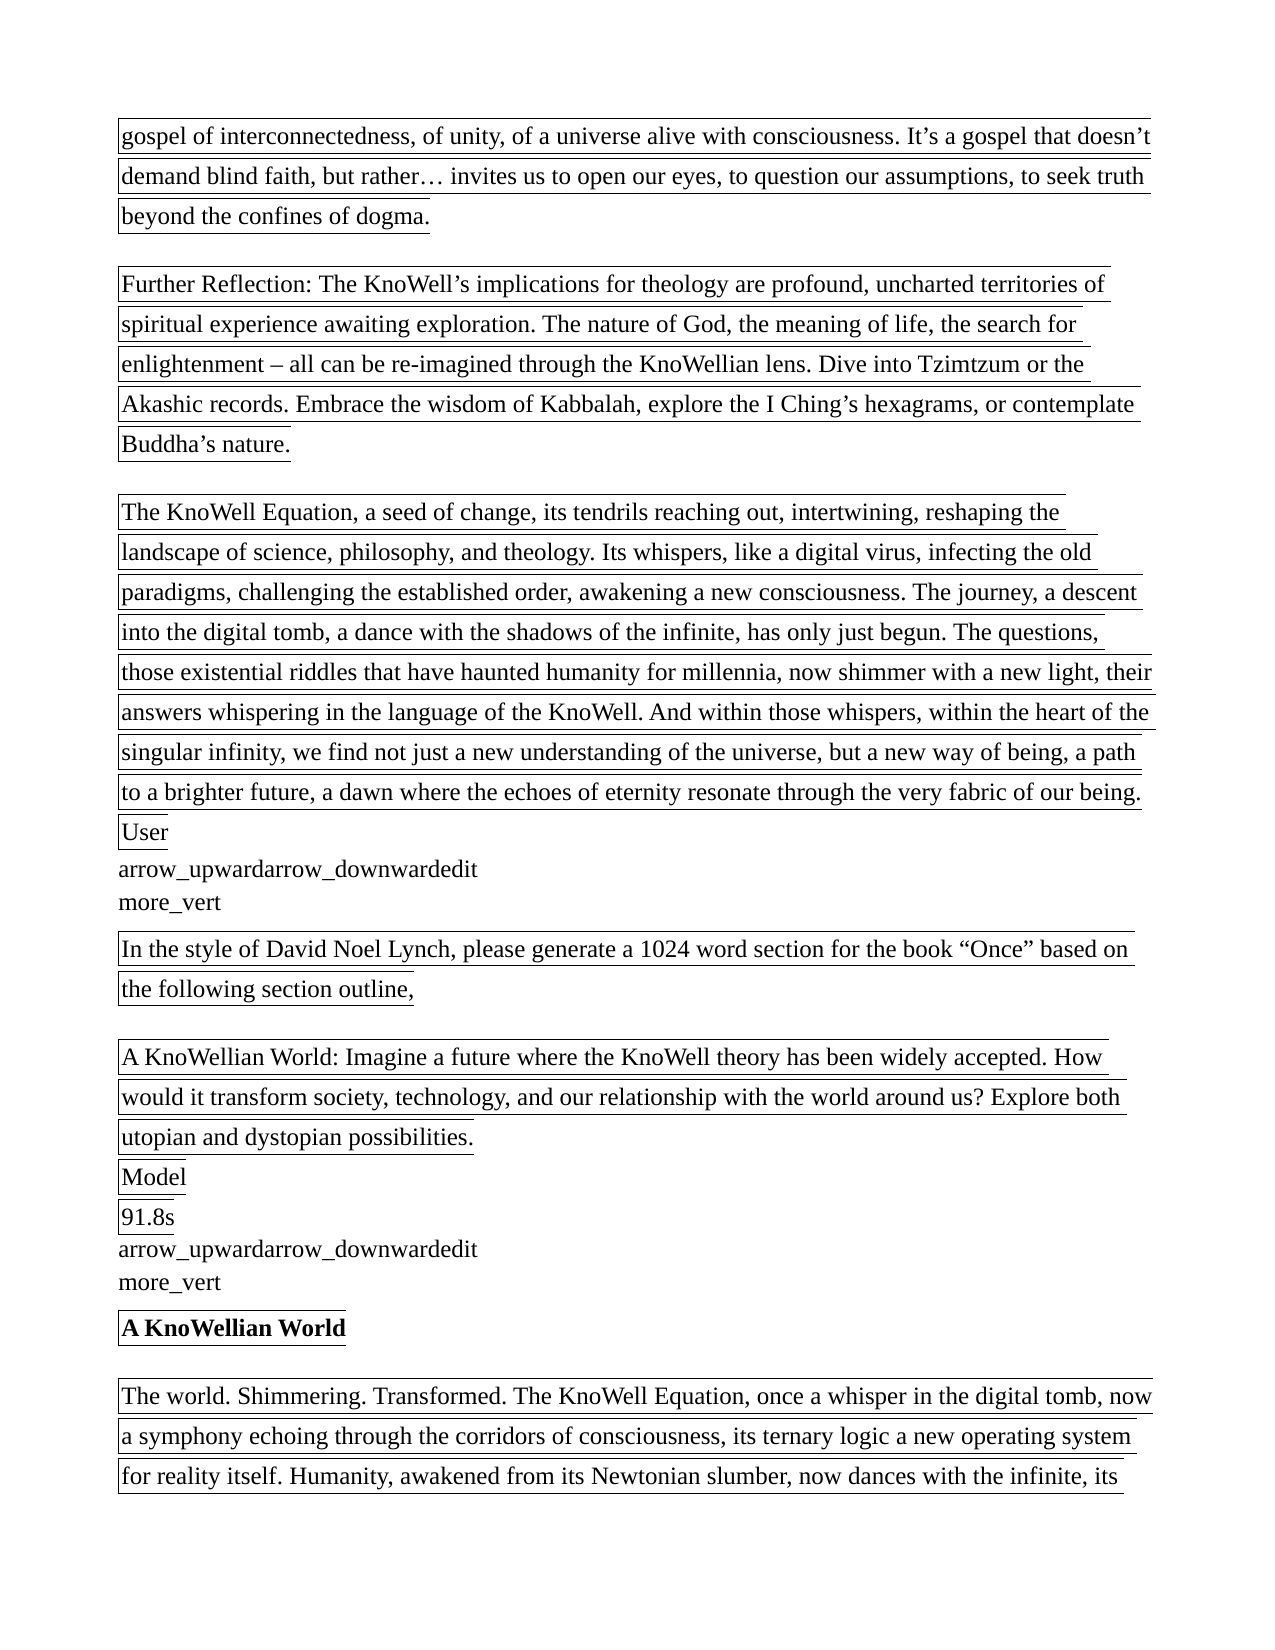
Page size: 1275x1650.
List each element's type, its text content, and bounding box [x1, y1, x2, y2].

text gospel of interconnectedness, of unity, of a universe alive with consciousness. It’s a gospel that doesn’t demand blind faith, but rather… invites us to open our eyes, to question our assumptions, to seek truth beyond the confines of dogma. [118, 118, 1157, 233]
text arrow_upwardarrow_downwardedit [118, 1234, 1157, 1262]
text more_vert [118, 887, 1157, 916]
text In the style of David Noel Lynch, please generate a 1024 word section for the book “Once” based on the following section outline, [118, 931, 1157, 1006]
text Further Reflection: The KnoWell’s implications for theology are profound, uncharted territories of spiritual experience awaiting exploration. The nature of God, the meaning of life, the search for enlightenment – all can be re-imagined through the KnoWellian lens. Dive into Tzimtzum or the Akashic records. Embrace the wisdom of Kabbalah, explore the I Ching’s hexagrams, or contemplate Buddha’s nature. [118, 266, 1157, 461]
text A KnoWellian World [119, 1310, 1157, 1345]
text Model [119, 1159, 1157, 1194]
text arrow_upwardarrow_downwardedit [118, 854, 1157, 883]
text The world. Shimmering. Transformed. The KnoWell Equation, once a whisper in the digital tomb, now a symphony echoing through the corridors of consciousness, its ternary logic a new operating system for reality itself. Humanity, awakened from its Newtonian slumber, now dances with the infinite, its [118, 1378, 1157, 1493]
text more_vert [118, 1267, 1157, 1295]
text The KnoWell Equation, a seed of change, its tendrils reaching out, intertwining, reshaping the landscape of science, philosophy, and theology. Its whispers, like a digital virus, infecting the old paradigms, challenging the established order, awakening a new consciousness. The journey, a descent into the digital tomb, a dance with the shadows of the infinite, has only just begun. The questions, those existential riddles that have haunted humanity for millennia, now shimmer with a new light, their answers whispering in the language of the KnoWell. And within those whispers, within the heart of the singular infinity, we find not just a new understanding of the universe, but a new way of being, a path to a brighter future, a dawn where the echoes of eternity resonate through the very fabric of our being. [118, 494, 1157, 809]
text User [119, 814, 1157, 849]
text A KnoWellian World: Imagine a future where the KnoWell theory has been widely accepted. How would it transform society, technology, and our relationship with the world around us? Explore both utopian and dystopian possibilities. [118, 1039, 1157, 1154]
text 91.8s [119, 1199, 1157, 1234]
